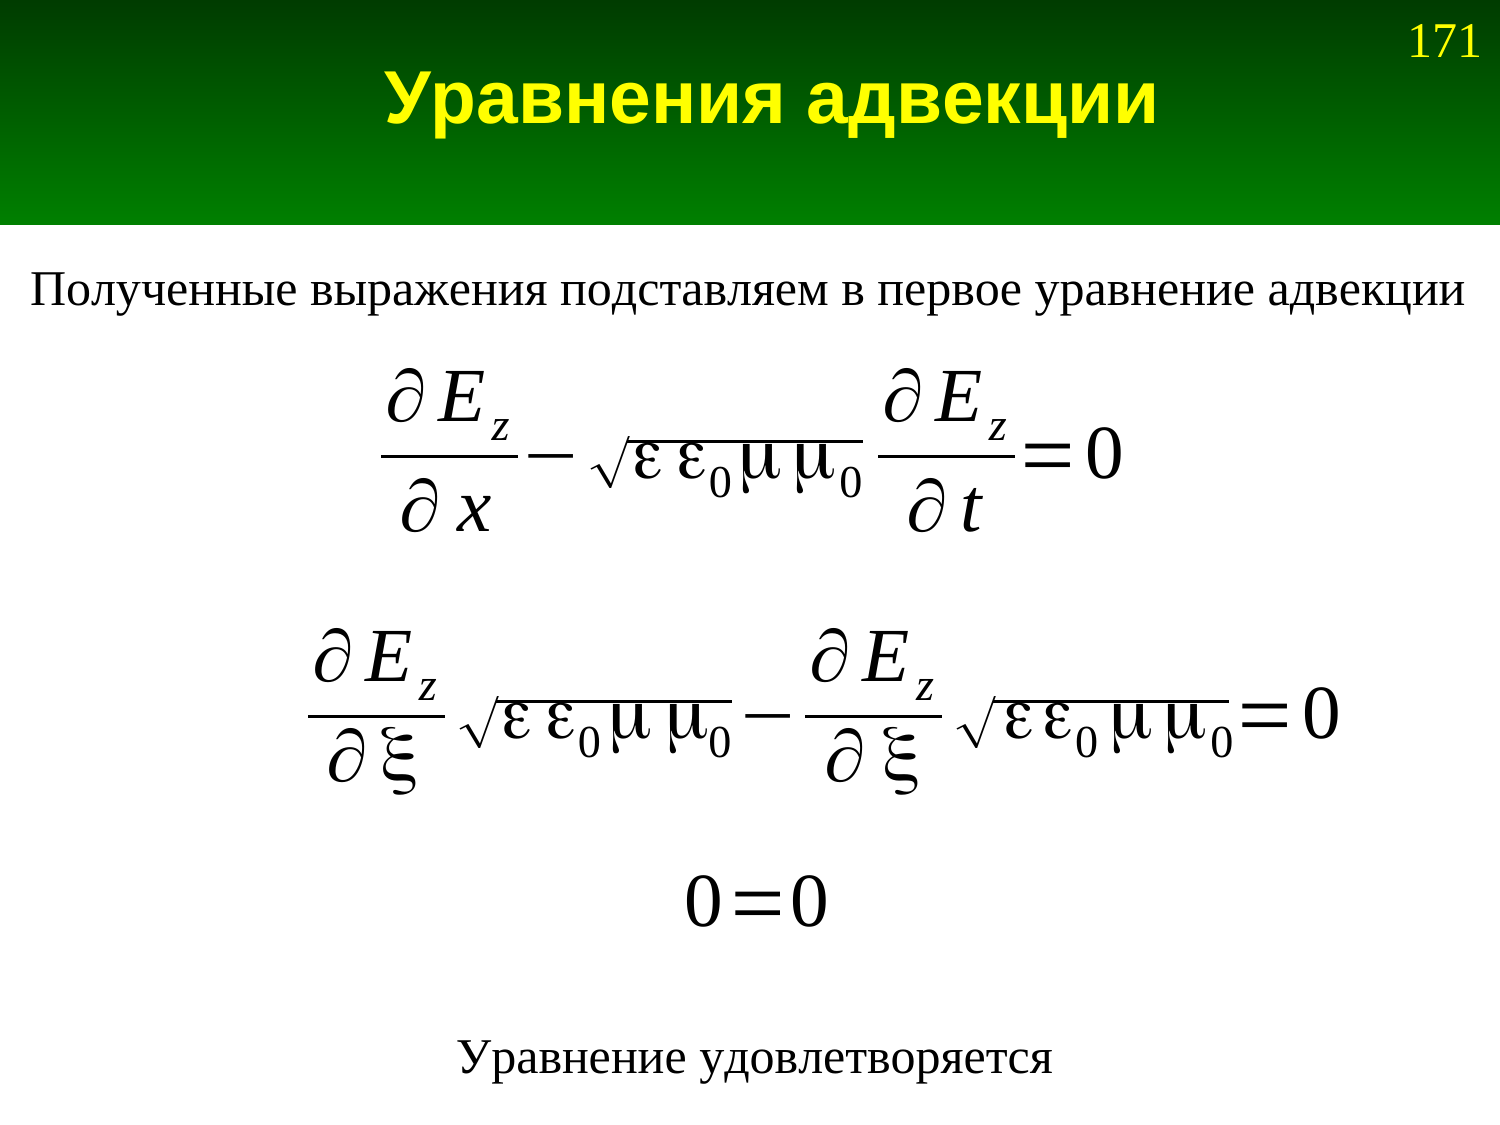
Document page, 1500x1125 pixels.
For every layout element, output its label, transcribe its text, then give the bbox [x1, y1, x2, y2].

text_box Полученные выражения подставляем в первое уравнение адвекции [15, 248, 1481, 323]
title Уравнения адвекции [123, 0, 1399, 192]
text_box Уравнение удовлетворяется [441, 1015, 1068, 1091]
chart [664, 859, 851, 945]
chart [356, 354, 1144, 549]
chart [283, 614, 1359, 799]
